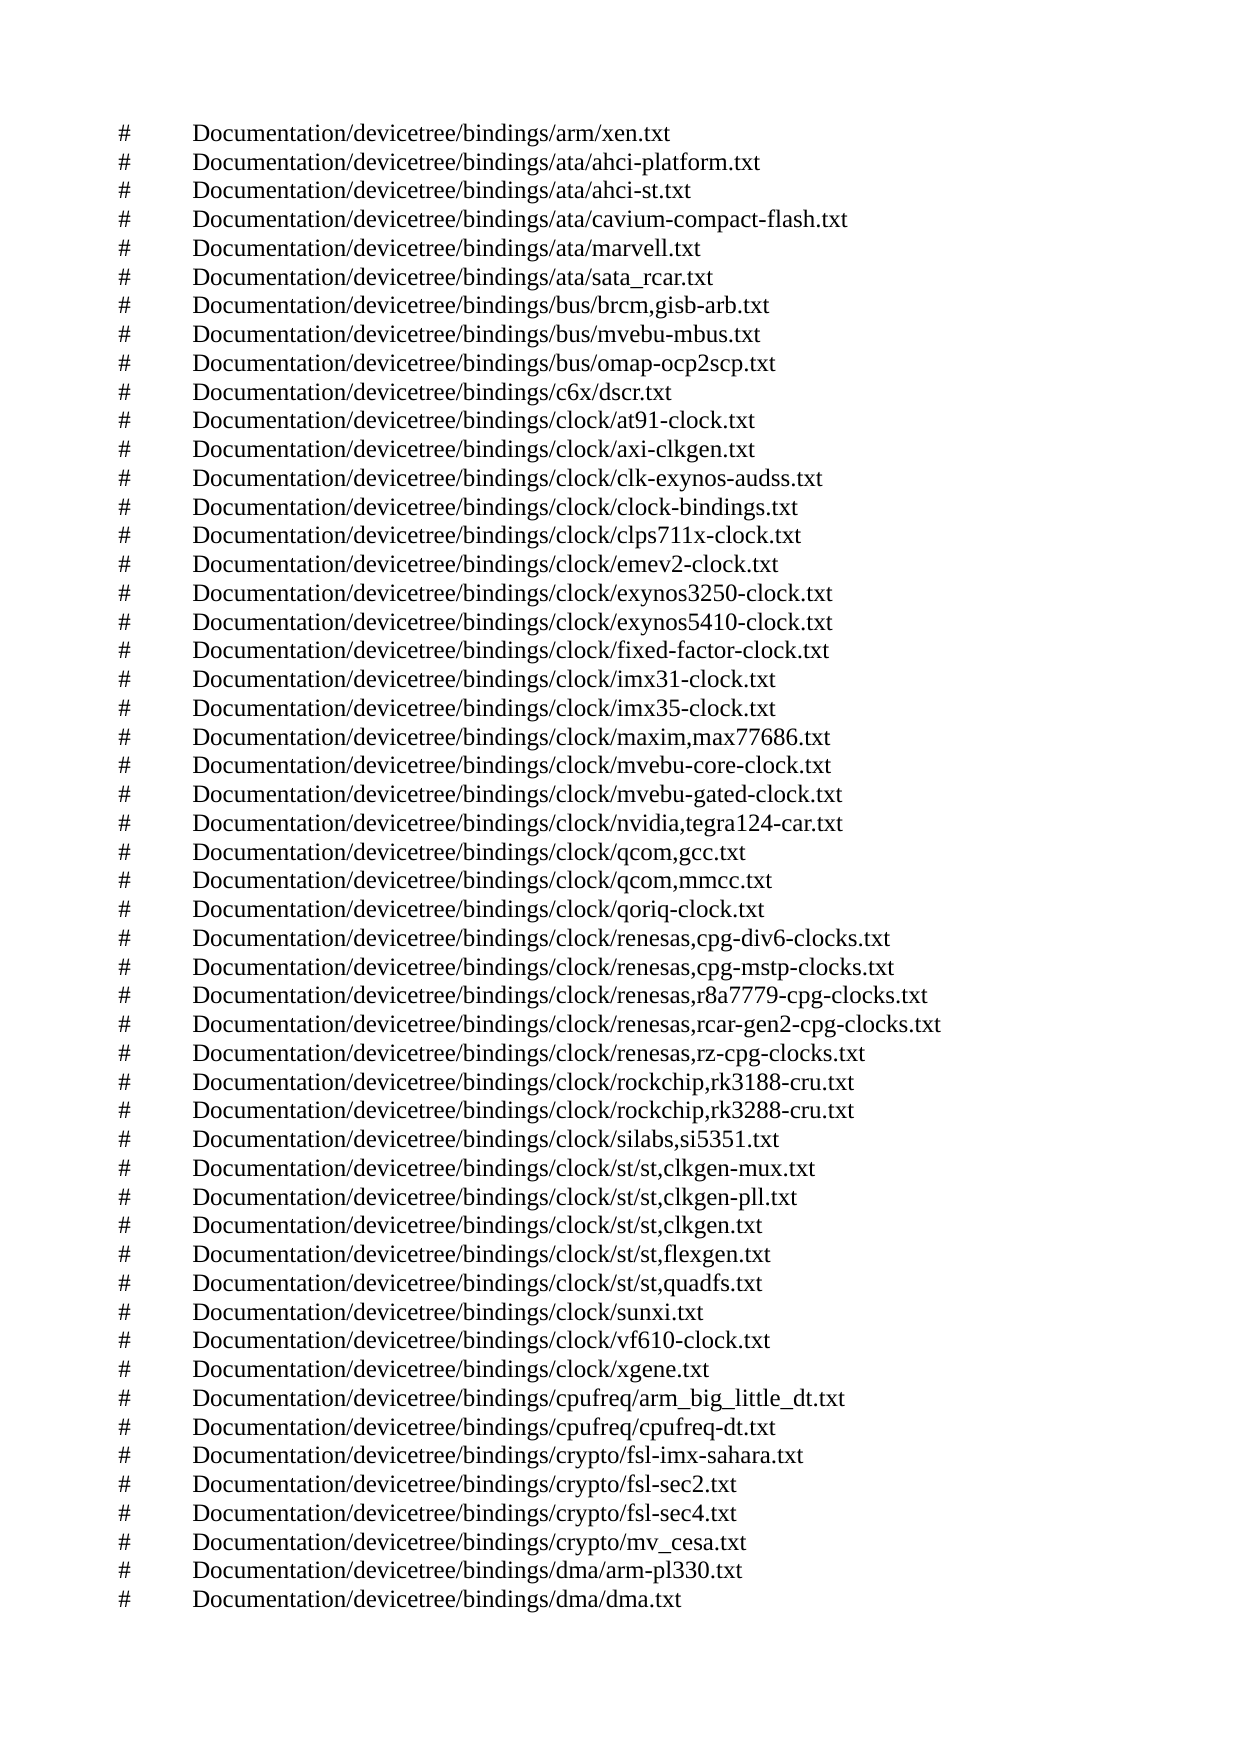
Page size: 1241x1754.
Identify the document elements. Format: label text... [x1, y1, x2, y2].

text # Documentation/devicetree/bindings/clock/st/st,flexgen.txt [118, 1239, 1122, 1268]
text # Documentation/devicetree/bindings/bus/omap-ocp2scp.txt [118, 348, 1122, 377]
text # Documentation/devicetree/bindings/bus/brcm,gisb-arb.txt [118, 291, 1122, 319]
text # Documentation/devicetree/bindings/clock/mvebu-core-clock.txt [118, 751, 1122, 779]
text # Documentation/devicetree/bindings/clock/mvebu-gated-clock.txt [118, 779, 1122, 808]
text # Documentation/devicetree/bindings/clock/st/st,clkgen.txt [118, 1211, 1122, 1239]
text # Documentation/devicetree/bindings/clock/renesas,cpg-div6-clocks.txt [118, 923, 1122, 952]
text # Documentation/devicetree/bindings/clock/exynos5410-clock.txt [118, 607, 1122, 636]
text # Documentation/devicetree/bindings/ata/marvell.txt [118, 233, 1122, 262]
text # Documentation/devicetree/bindings/crypto/fsl-sec2.txt [118, 1469, 1122, 1498]
text # Documentation/devicetree/bindings/clock/emev2-clock.txt [118, 549, 1122, 578]
text # Documentation/devicetree/bindings/clock/rockchip,rk3288-cru.txt [118, 1096, 1122, 1124]
text # Documentation/devicetree/bindings/ata/ahci-st.txt [118, 176, 1122, 204]
text # Documentation/devicetree/bindings/clock/exynos3250-clock.txt [118, 578, 1122, 607]
text # Documentation/devicetree/bindings/dma/dma.txt [118, 1584, 1122, 1613]
text # Documentation/devicetree/bindings/clock/rockchip,rk3188-cru.txt [118, 1067, 1122, 1096]
text # Documentation/devicetree/bindings/clock/renesas,cpg-mstp-clocks.txt [118, 952, 1122, 981]
text # Documentation/devicetree/bindings/clock/qoriq-clock.txt [118, 894, 1122, 923]
text # Documentation/devicetree/bindings/clock/clock-bindings.txt [118, 492, 1122, 521]
text # Documentation/devicetree/bindings/clock/renesas,rcar-gen2-cpg-clocks.txt [118, 1009, 1122, 1038]
text # Documentation/devicetree/bindings/clock/xgene.txt [118, 1354, 1122, 1383]
text # Documentation/devicetree/bindings/crypto/fsl-sec4.txt [118, 1498, 1122, 1527]
text # Documentation/devicetree/bindings/clock/renesas,rz-cpg-clocks.txt [118, 1038, 1122, 1067]
text # Documentation/devicetree/bindings/clock/maxim,max77686.txt [118, 722, 1122, 751]
text # Documentation/devicetree/bindings/bus/mvebu-mbus.txt [118, 319, 1122, 348]
text # Documentation/devicetree/bindings/clock/fixed-factor-clock.txt [118, 636, 1122, 664]
text # Documentation/devicetree/bindings/clock/st/st,clkgen-pll.txt [118, 1182, 1122, 1211]
text # Documentation/devicetree/bindings/clock/clps711x-clock.txt [118, 521, 1122, 549]
text # Documentation/devicetree/bindings/dma/arm-pl330.txt [118, 1556, 1122, 1584]
text # Documentation/devicetree/bindings/clock/st/st,clkgen-mux.txt [118, 1153, 1122, 1182]
text # Documentation/devicetree/bindings/cpufreq/cpufreq-dt.txt [118, 1412, 1122, 1441]
text # Documentation/devicetree/bindings/ata/ahci-platform.txt [118, 147, 1122, 176]
text # Documentation/devicetree/bindings/clock/sunxi.txt [118, 1297, 1122, 1326]
text # Documentation/devicetree/bindings/clock/nvidia,tegra124-car.txt [118, 808, 1122, 837]
text # Documentation/devicetree/bindings/clock/silabs,si5351.txt [118, 1124, 1122, 1153]
text # Documentation/devicetree/bindings/ata/sata_rcar.txt [118, 262, 1122, 291]
text # Documentation/devicetree/bindings/clock/clk-exynos-audss.txt [118, 463, 1122, 492]
text # Documentation/devicetree/bindings/cpufreq/arm_big_little_dt.txt [118, 1383, 1122, 1412]
text # Documentation/devicetree/bindings/arm/xen.txt [118, 118, 1122, 147]
text # Documentation/devicetree/bindings/c6x/dscr.txt [118, 377, 1122, 406]
text # Documentation/devicetree/bindings/clock/st/st,quadfs.txt [118, 1268, 1122, 1297]
text # Documentation/devicetree/bindings/clock/qcom,gcc.txt [118, 837, 1122, 866]
text # Documentation/devicetree/bindings/clock/qcom,mmcc.txt [118, 866, 1122, 894]
text # Documentation/devicetree/bindings/clock/vf610-clock.txt [118, 1326, 1122, 1354]
text # Documentation/devicetree/bindings/clock/axi-clkgen.txt [118, 434, 1122, 463]
text # Documentation/devicetree/bindings/clock/renesas,r8a7779-cpg-clocks.txt [118, 981, 1122, 1009]
text # Documentation/devicetree/bindings/crypto/fsl-imx-sahara.txt [118, 1441, 1122, 1469]
text # Documentation/devicetree/bindings/clock/at91-clock.txt [118, 406, 1122, 434]
text # Documentation/devicetree/bindings/clock/imx31-clock.txt [118, 664, 1122, 693]
text # Documentation/devicetree/bindings/crypto/mv_cesa.txt [118, 1527, 1122, 1556]
text # Documentation/devicetree/bindings/clock/imx35-clock.txt [118, 693, 1122, 722]
text # Documentation/devicetree/bindings/ata/cavium-compact-flash.txt [118, 204, 1122, 233]
